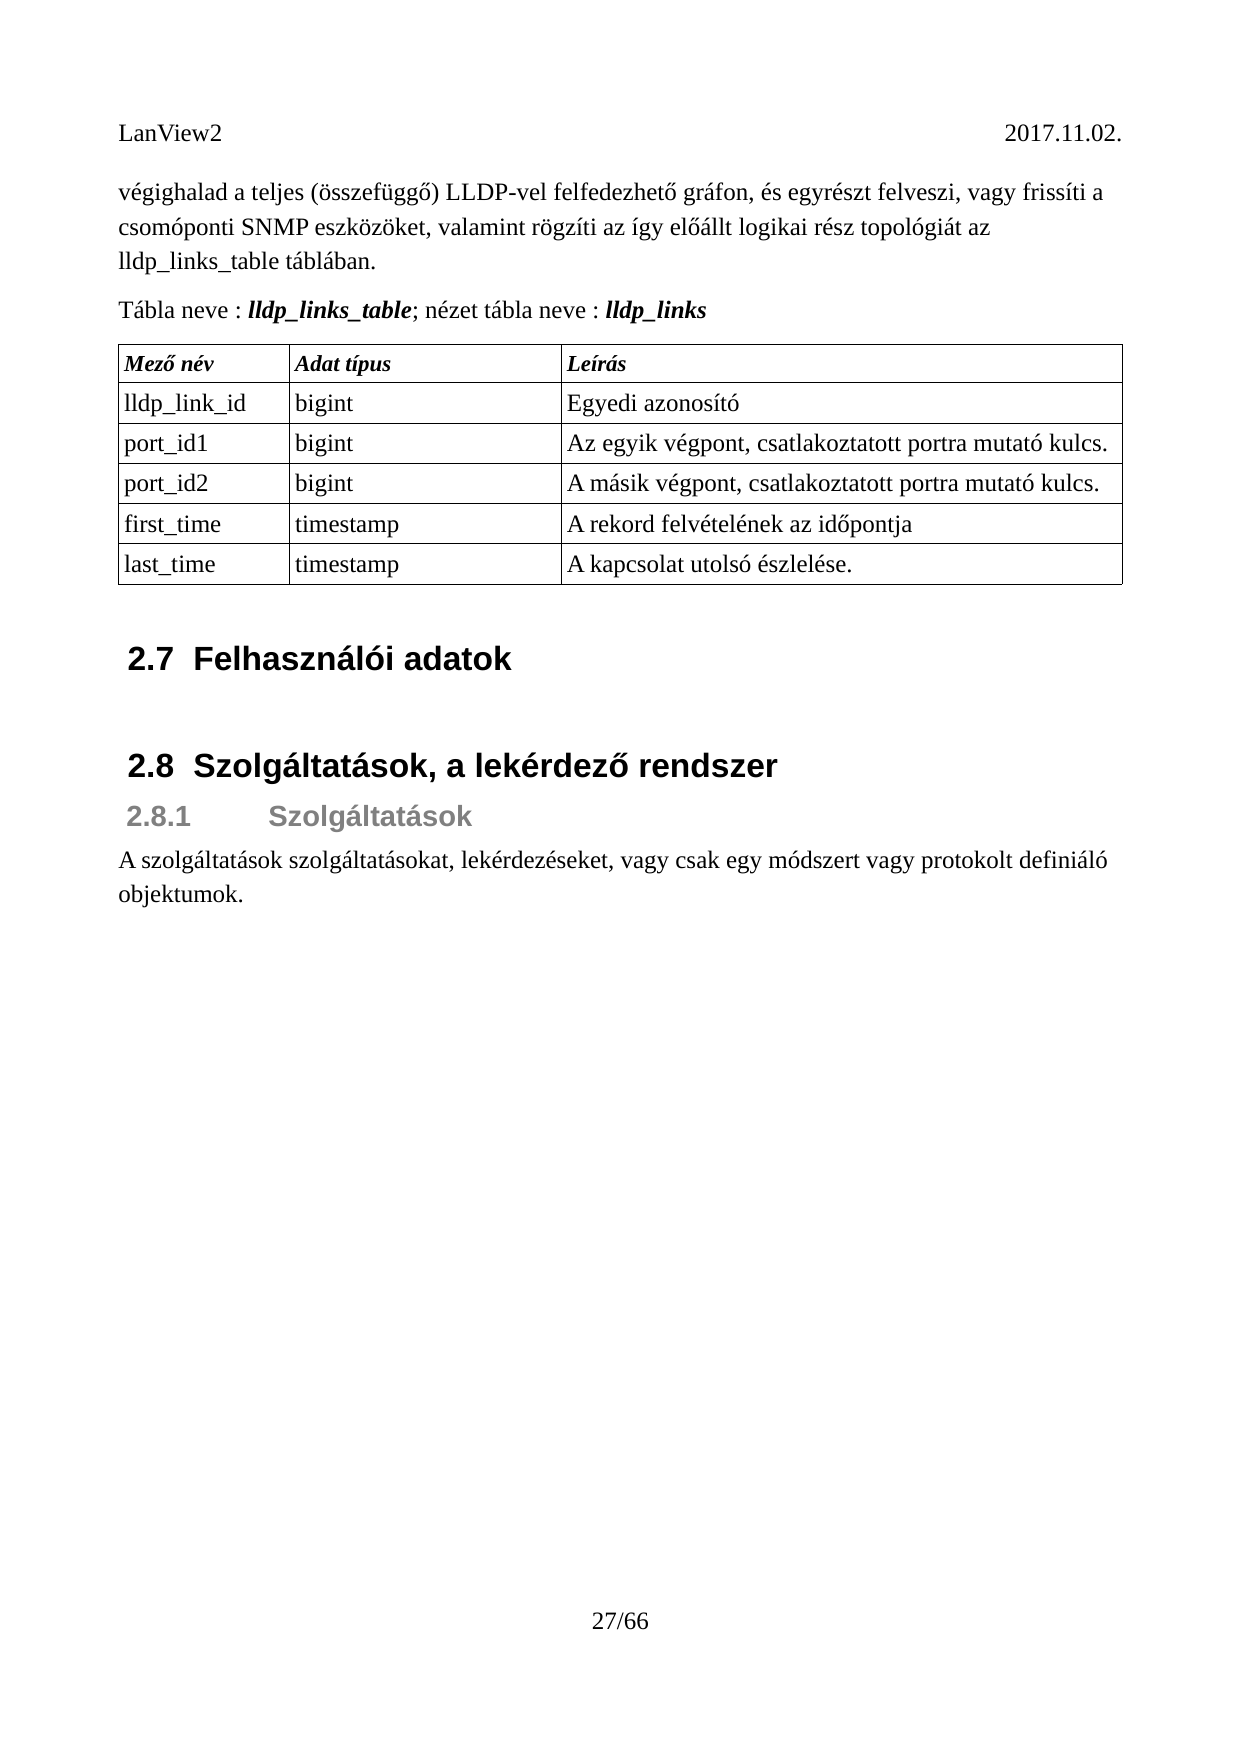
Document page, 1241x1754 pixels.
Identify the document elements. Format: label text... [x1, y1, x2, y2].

table_cell timestamp [290, 544, 561, 584]
table_header Mező név [119, 345, 289, 382]
table_cell Egyedi azonosító [562, 383, 1122, 422]
table_header Adat típus [290, 345, 561, 382]
table_cell A kapcsolat utolsó észlelése. [562, 544, 1122, 584]
text Tábla neve : lldp_links_table; nézet tábla neve : lldp_links [118, 295, 1122, 324]
table_cell timestamp [290, 504, 561, 543]
table_cell port_id1 [119, 424, 289, 463]
text A szolgáltatások szolgáltatásokat, lekérdezéseket, vagy csak egy módszert vagy protokolt definiáló objektumok. [118, 845, 1122, 908]
table_cell Az egyik végpont, csatlakoztatott portra mutató kulcs. [562, 424, 1122, 463]
table_cell A rekord felvételének az időpontja [562, 504, 1122, 543]
table_cell first_time [119, 504, 289, 543]
table_cell bigint [290, 464, 561, 503]
subtitle Szolgáltatások, a lekérdező rendszer [118, 746, 1122, 784]
table_cell lldp_link_id [119, 383, 289, 422]
subtitle Szolgáltatások [118, 799, 1122, 832]
table_cell A másik végpont, csatlakoztatott portra mutató kulcs. [562, 464, 1122, 503]
table_cell bigint [290, 424, 561, 463]
table_cell last_time [119, 544, 289, 584]
table_cell port_id2 [119, 464, 289, 503]
text végighalad a teljes (összefüggő) LLDP-vel felfedezhető gráfon, és egyrészt felveszi, vagy frissíti a csomóponti SNMP eszközöket, valamint rögzíti az így előállt logikai rész topológiát az lldp_links_table táblában. [118, 177, 1122, 275]
subtitle Felhasználói adatok [118, 639, 1122, 678]
table_cell bigint [290, 383, 561, 422]
table_header Leírás [562, 345, 1122, 382]
